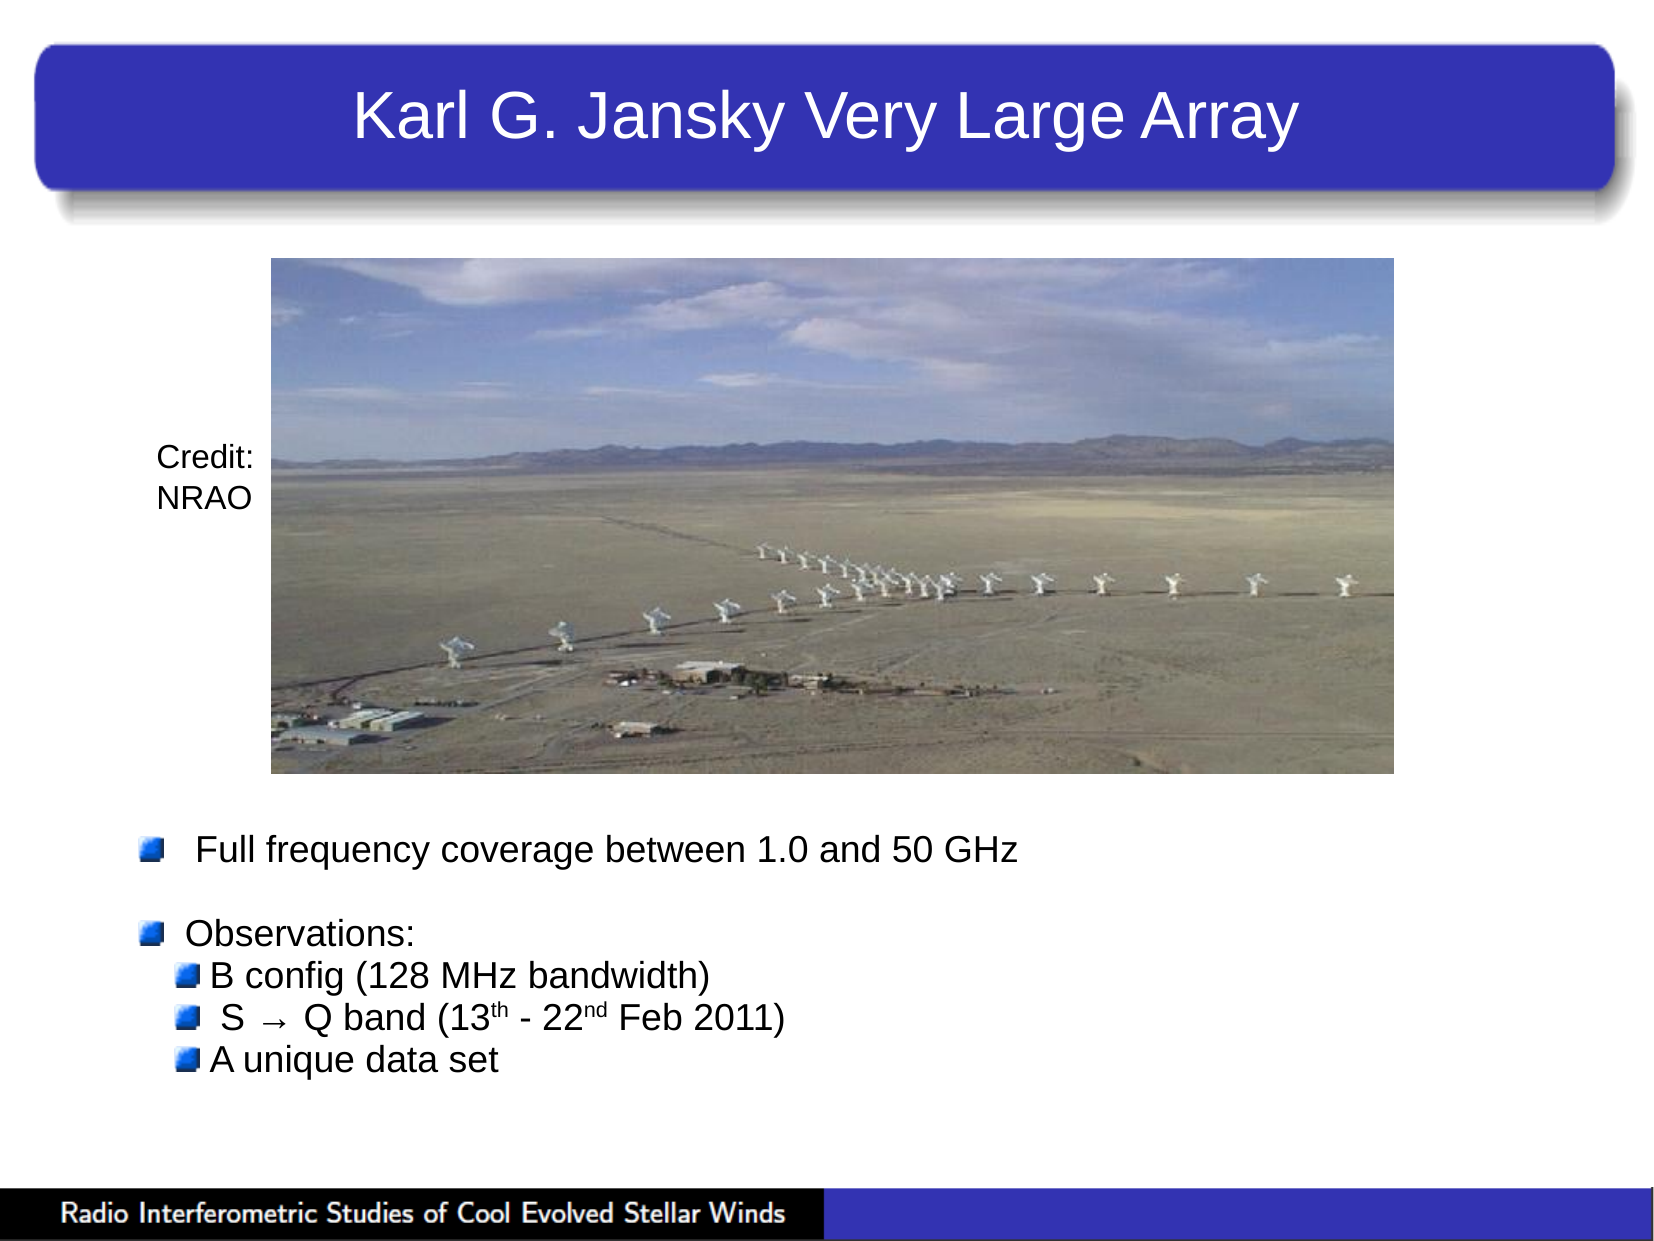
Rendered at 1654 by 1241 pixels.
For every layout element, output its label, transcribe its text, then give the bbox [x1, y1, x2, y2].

picture [23, 29, 1648, 237]
text_box Credit: NRAO [141, 431, 290, 550]
text_box Full frequency coverage between 1.0 and 50 GHz Observations: B config (128 MHz bandwidth) S → Q band (13th - 22nd Feb 2011) A unique data set [88, 820, 1565, 1158]
picture [0, 1187, 1654, 1241]
picture [271, 258, 1394, 774]
text_box Karl G. Jansky Very Large Array [59, 70, 1595, 189]
